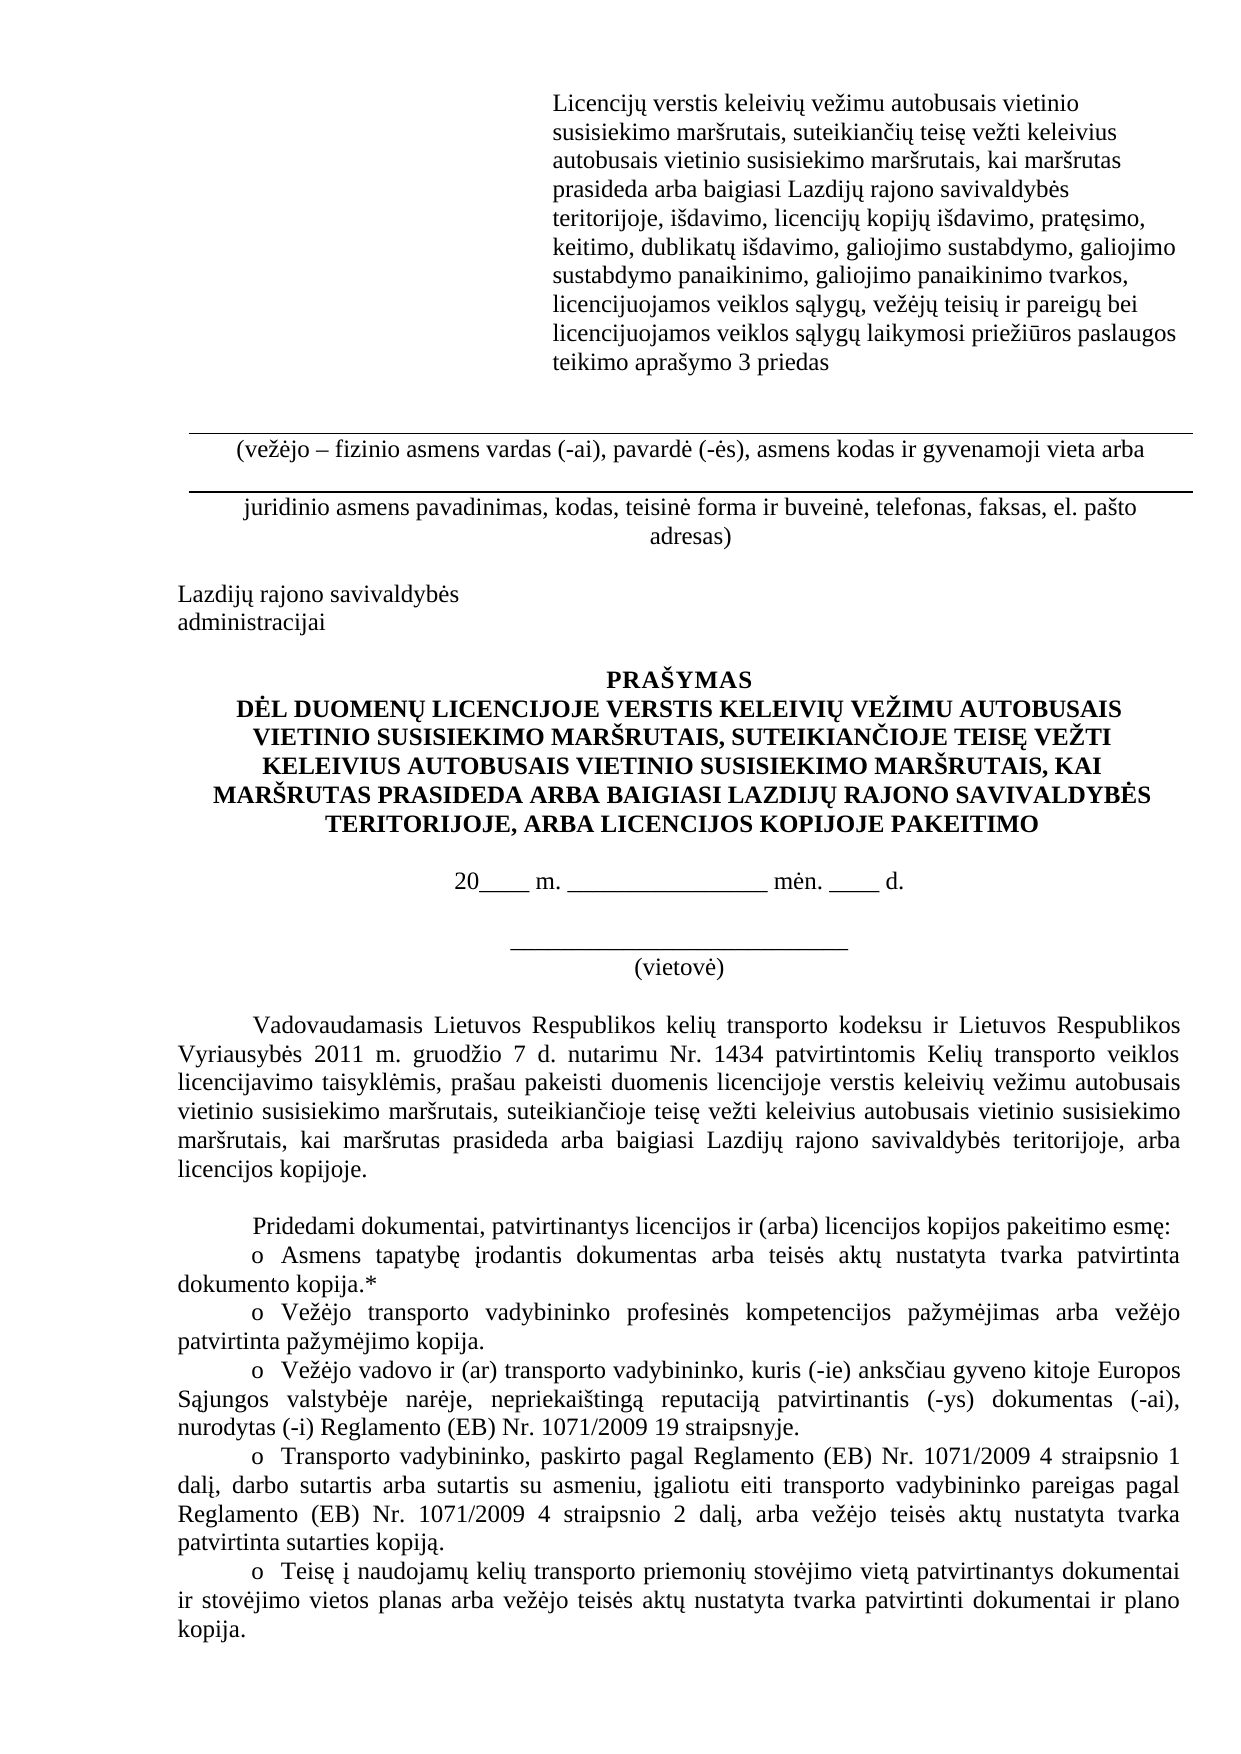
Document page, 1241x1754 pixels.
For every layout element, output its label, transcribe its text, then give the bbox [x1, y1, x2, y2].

text TERITORIJOJE, ARBA LICENCIJOS KOPIJOJE PAKEITIMO [177, 809, 1181, 837]
text 20____ m. ________________ mėn. ____ d. [177, 866, 1181, 895]
text DĖL DUOMENŲ LICENCIJOJE VERSTIS KELEIVIŲ VEŽIMU AUTOBUSAIS [177, 694, 1181, 722]
text Pridedami dokumentai, patvirtinantys licencijos ir (arba) licencijos kopijos pakeitimo esmę: [177, 1211, 1181, 1240]
text Vadovaudamasis Lietuvos Respublikos kelių transporto kodeksu ir Lietuvos Respublikos Vyriausybės 2011 m. gruodžio 7 d. nutarimu Nr. 1434 patvirtintomis Kelių transporto veiklos licencijavimo taisyklėmis, prašau pakeisti duomenis licencijoje verstis keleivių vežimu autobusais vietinio susisiekimo maršrutais, suteikiančioje teisę vežti keleivius autobusais vietinio susisiekimo maršrutais, kai maršrutas prasideda arba baigiasi Lazdijų rajono savivaldybės teritorijoje, arba licencijos kopijoje. [177, 1010, 1181, 1182]
text PRAŠYMAS [177, 665, 1181, 694]
text o Transporto vadybininko, paskirto pagal Reglamento (EB) Nr. 1071/2009 4 straipsnio 1 dalį, darbo sutartis arba sutartis su asmeniu, įgaliotu eiti transporto vadybininko pareigas pagal Reglamento (EB) Nr. 1071/2009 4 straipsnio 2 dalį, arba vežėjo teisės aktų nustatyta tvarka patvirtinta sutarties kopiją. [177, 1441, 1181, 1556]
text o Asmens tapatybę įrodantis dokumentas arba teisės aktų nustatyta tvarka patvirtinta dokumento kopija.* [177, 1240, 1181, 1297]
text (vietovė) [177, 952, 1181, 981]
text Lazdijų rajono savivaldybės [177, 579, 1181, 607]
text KELEIVIUS AUTOBUSAIS VIETINIO SUSISIEKIMO MARŠRUTAIS, KAI [177, 751, 1181, 780]
text ___________________________ [177, 924, 1181, 952]
table_header (vežėjo – fizinio asmens vardas (-ai), pavardė (-ės), asmens kodas ir gyvenamoji vieta arba [189, 434, 1192, 463]
text VIETINIO SUSISIEKIMO MARŠRUTAIS, SUTEIKIANČIOJE TEISĘ VEŽTI [177, 722, 1181, 751]
text administracijai [177, 607, 1181, 636]
text MARŠRUTAS PRASIDEDA ARBA BAIGIASI LAZDIJŲ RAJONO SAVIVALDYBĖS [177, 780, 1181, 809]
text Licencijų verstis keleivių vežimu autobusais vietinio susisiekimo maršrutais, suteikiančių teisę vežti keleivius autobusais vietinio susisiekimo maršrutais, kai maršrutas prasideda arba baigiasi Lazdijų rajono savivaldybės teritorijoje, išdavimo, licencijų kopijų išdavimo, pratęsimo, keitimo, dublikatų išdavimo, galiojimo sustabdymo, galiojimo sustabdymo panaikinimo, galiojimo panaikinimo tvarkos, licencijuojamos veiklos sąlygų, vežėjų teisių ir pareigų bei licencijuojamos veiklos sąlygų laikymosi priežiūros paslaugos teikimo aprašymo 3 priedas [552, 88, 1181, 375]
text o Vežėjo transporto vadybininko profesinės kompetencijos pažymėjimas arba vežėjo patvirtinta pažymėjimo kopija. [177, 1297, 1181, 1355]
text o Vežėjo vadovo ir (ar) transporto vadybininko, kuris (-ie) anksčiau gyveno kitoje Europos Sąjungos valstybėje narėje, nepriekaištingą reputaciją patvirtinantis (-ys) dokumentas (-ai), nurodytas (-i) Reglamento (EB) Nr. 1071/2009 19 straipsnyje. [177, 1355, 1181, 1441]
text o Teisę į naudojamų kelių transporto priemonių stovėjimo vietą patvirtinantys dokumentai ir stovėjimo vietos planas arba vežėjo teisės aktų nustatyta tvarka patvirtinti dokumentai ir plano kopija. [177, 1556, 1181, 1642]
table_cell juridinio asmens pavadinimas, kodas, teisinė forma ir buveinė, telefonas, faksas, el. pašto adresas) [189, 493, 1192, 550]
table_cell [189, 463, 1192, 491]
